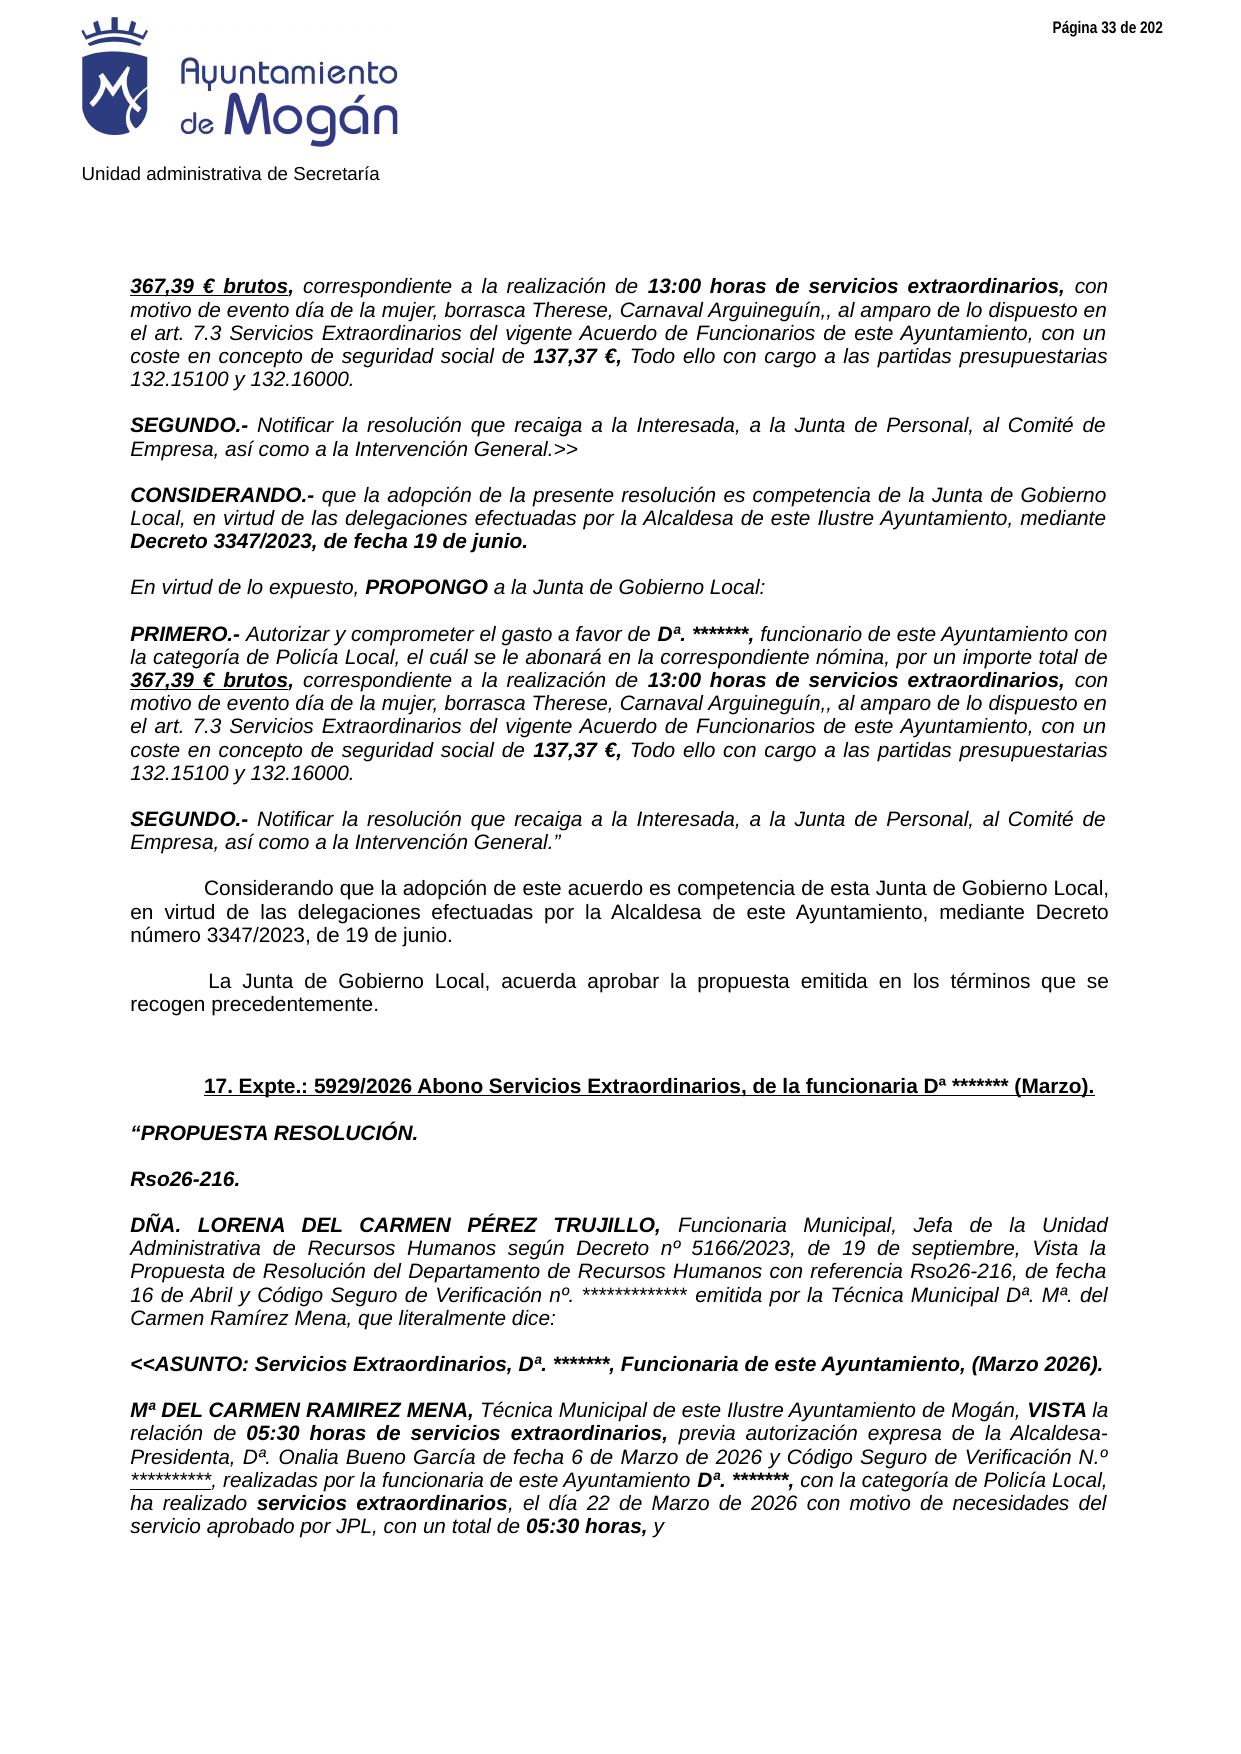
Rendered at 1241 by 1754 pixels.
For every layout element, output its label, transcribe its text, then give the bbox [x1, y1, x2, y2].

text SEGUNDO.- Notificar la resolución que recaiga a la Interesada, a la Junta de Personal, al Comité de Empresa, así como a la Intervención General.>> [130, 414, 1110, 460]
text 367,39 € brutos, correspondiente a la realización de 13:00 horas de servicios extraordinarios, con motivo de evento día de la mujer, borrasca Therese, Carnaval Arguineguín,, al amparo de lo dispuesto en el art. 7.3 Servicios Extraordinarios del vigente Acuerdo de Funcionarios de este Ayuntamiento, con un coste en concepto de seguridad social de 137,37 €, Todo ello con cargo a las partidas presupuestarias 132.15100 y 132.16000. [130, 275, 1110, 391]
text PRIMERO.- Autorizar y comprometer el gasto a favor de Dª. *******, funcionario de este Ayuntamiento con la categoría de Policía Local, el cuál se le abonará en la correspondiente nómina, por un importe total de 367,39 € brutos, correspondiente a la realización de 13:00 horas de servicios extraordinarios, con motivo de evento día de la mujer, borrasca Therese, Carnaval Arguineguín,, al amparo de lo dispuesto en el art. 7.3 Servicios Extraordinarios del vigente Acuerdo de Funcionarios de este Ayuntamiento, con un coste en concepto de seguridad social de 137,37 €, Todo ello con cargo a las partidas presupuestarias 132.15100 y 132.16000. [130, 622, 1110, 785]
text Rso26-216. [130, 1167, 1110, 1191]
text <<ASUNTO: Servicios Extraordinarios, Dª. *******, Funcionaria de este Ayuntamiento, (Marzo 2026). [130, 1353, 1110, 1376]
picture [81, 17, 398, 153]
text En virtud de lo expuesto, PROPONGO a la Junta de Gobierno Local: [130, 576, 1110, 599]
text “PROPUESTA RESOLUCIÓN. [130, 1121, 1110, 1144]
text La Junta de Gobierno Local, acuerda aprobar la propuesta emitida en los términos que se recogen precedentemente. [130, 969, 1110, 1016]
text CONSIDERANDO.- que la adopción de la presente resolución es competencia de la Junta de Gobierno Local, en virtud de las delegaciones efectuadas por la Alcaldesa de este Ilustre Ayuntamiento, mediante Decreto 3347/2023, de fecha 19 de junio. [130, 483, 1110, 553]
text Mª DEL CARMEN RAMIREZ MENA, Técnica Municipal de este Ilustre Ayuntamiento de Mogán, VISTA la relación de 05:30 horas de servicios extraordinarios, previa autorización expresa de la Alcaldesa-Presidenta, Dª. Onalia Bueno García de fecha 6 de Marzo de 2026 y Código Seguro de Verificación N.º **********, realizadas por la funcionaria de este Ayuntamiento Dª. *******, con la categoría de Policía Local, ha realizado servicios extraordinarios, el día 22 de Marzo de 2026 con motivo de necesidades del servicio aprobado por JPL, con un total de 05:30 horas, y [130, 1399, 1110, 1538]
text SEGUNDO.- Notificar la resolución que recaiga a la Interesada, a la Junta de Personal, al Comité de Empresa, así como a la Intervención General.” [130, 808, 1110, 854]
text Considerando que la adopción de este acuerdo es competencia de esta Junta de Gobierno Local, en virtud de las delegaciones efectuadas por la Alcaldesa de este Ayuntamiento, mediante Decreto número 3347/2023, de 19 de junio. [130, 877, 1110, 947]
text DÑA. LORENA DEL CARMEN PÉREZ TRUJILLO, Funcionaria Municipal, Jefa de la Unidad Administrativa de Recursos Humanos según Decreto nº 5166/2023, de 19 de septiembre, Vista la Propuesta de Resolución del Departamento de Recursos Humanos con referencia Rso26-216, de fecha 16 de Abril y Código Seguro de Verificación nº. ************* emitida por la Técnica Municipal Dª. Mª. del Carmen Ramírez Mena, que literalmente dice: [130, 1213, 1110, 1330]
text 17. Expte.: 5929/2026 Abono Servicios Extraordinarios, de la funcionaria Dª ******* (Marzo). [130, 1075, 1110, 1098]
